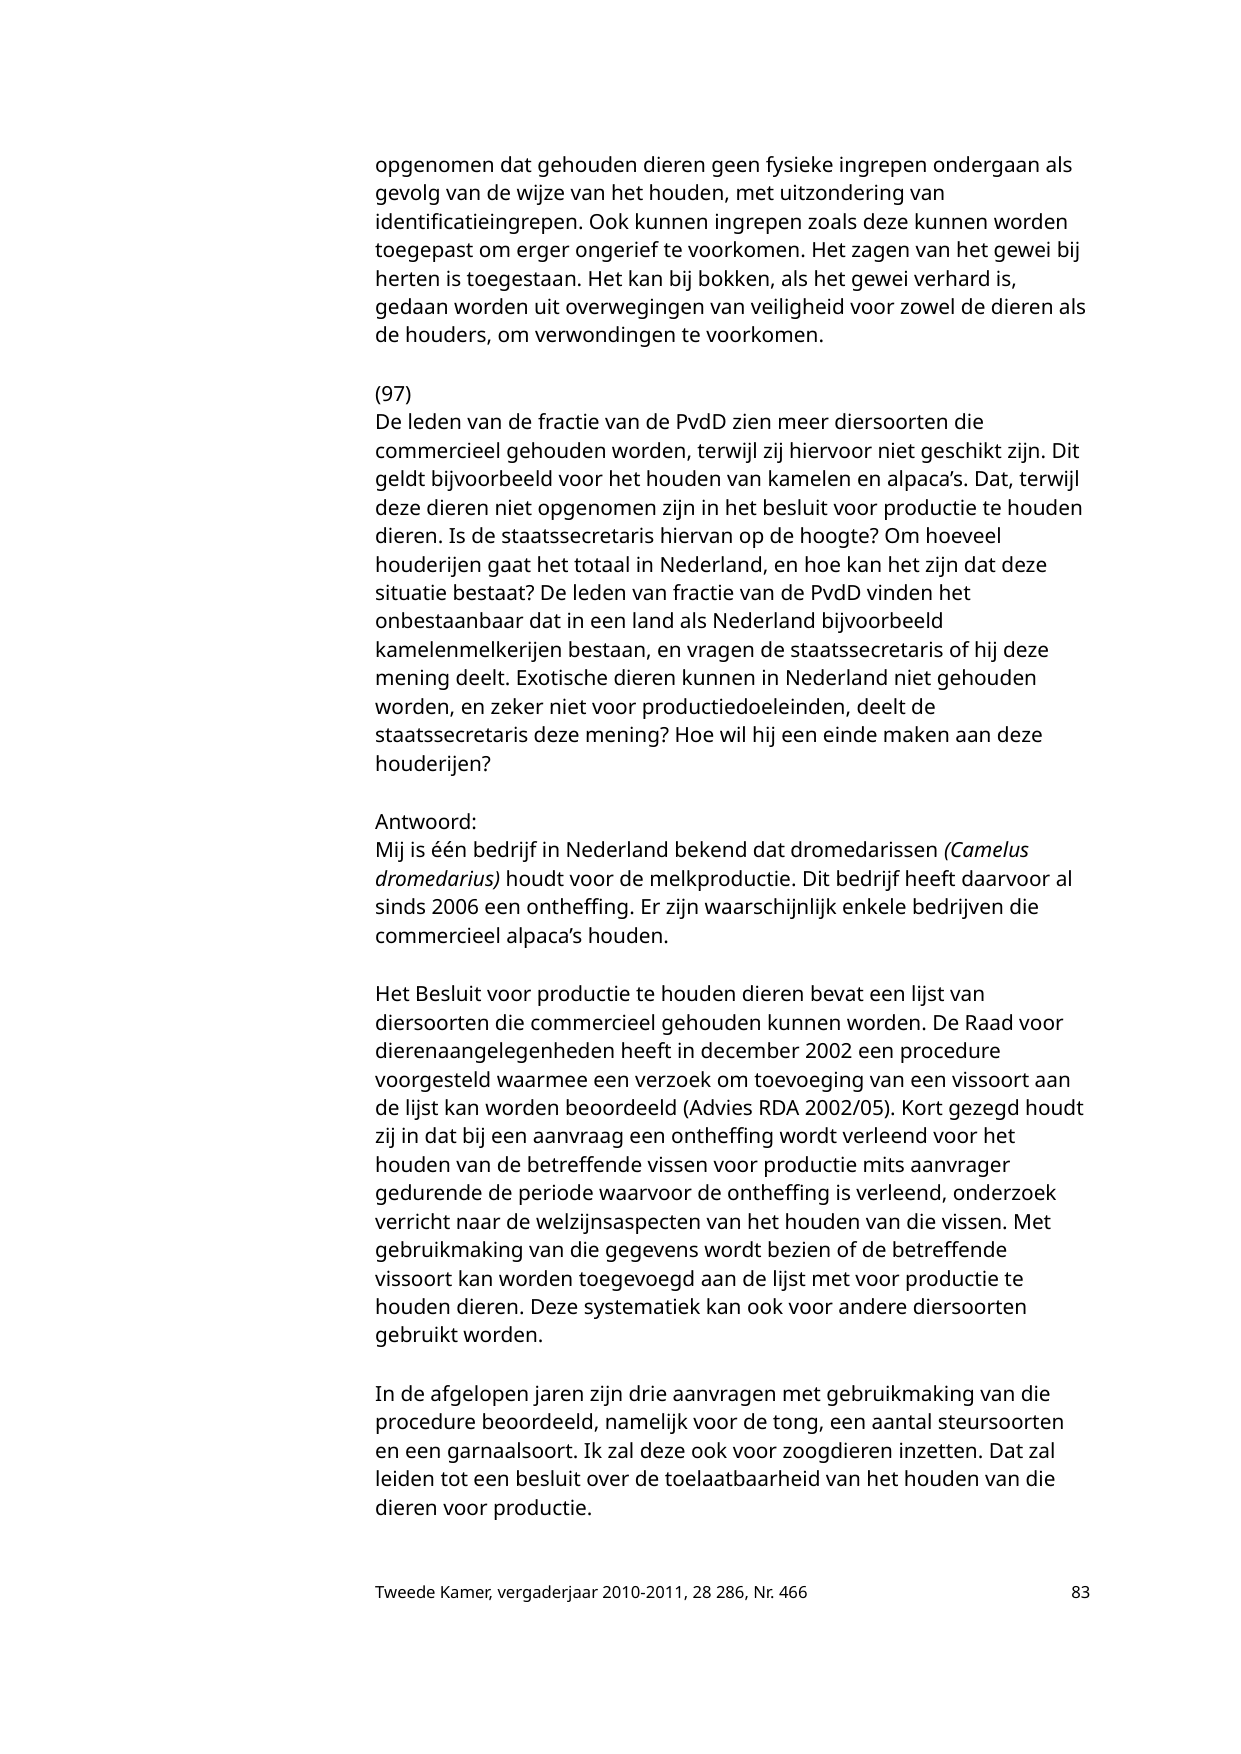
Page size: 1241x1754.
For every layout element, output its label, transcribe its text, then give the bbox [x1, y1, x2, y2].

text Mij is één bedrijf in Nederland bekend dat dromedarissen (Camelus dromedarius) houdt voor de melkproductie. Dit bedrijf heeft daarvoor al sinds 2006 een ontheffing. Er zijn waarschijnlijk enkele bedrijven die commercieel alpaca’s houden. [375, 836, 1090, 949]
text (97) [375, 379, 1090, 407]
text In de afgelopen jaren zijn drie aanvragen met gebruikmaking van die procedure beoordeeld, namelijk voor de tong, een aantal steursoorten en een garnaalsoort. Ik zal deze ook voor zoogdieren inzetten. Dat zal leiden tot een besluit over de toelaatbaarheid van het houden van die dieren voor productie. [375, 1379, 1090, 1521]
text De leden van de fractie van de PvdD zien meer diersoorten die commercieel gehouden worden, terwijl zij hiervoor niet geschikt zijn. Dit geldt bijvoorbeeld voor het houden van kamelen en alpaca’s. Dat, terwijl deze dieren niet opgenomen zijn in het besluit voor productie te houden dieren. Is de staatssecretaris hiervan op de hoogte? Om hoeveel houderijen gaat het totaal in Nederland, en hoe kan het zijn dat deze situatie bestaat? De leden van fractie van de PvdD vinden het onbestaanbaar dat in een land als Nederland bijvoorbeeld kamelenmelkerijen bestaan, en vragen de staatssecretaris of hij deze mening deelt. Exotische dieren kunnen in Nederland niet gehouden worden, en zeker niet voor productiedoeleinden, deelt de staatssecretaris deze mening? Hoe wil hij een einde maken aan deze houderijen? [375, 407, 1090, 777]
text Antwoord: [375, 807, 1090, 836]
text opgenomen dat gehouden dieren geen fysieke ingrepen ondergaan als gevolg van de wijze van het houden, met uitzondering van identificatieingrepen. Ook kunnen ingrepen zoals deze kunnen worden toegepast om erger ongerief te voorkomen. Het zagen van het gewei bij herten is toegestaan. Het kan bij bokken, als het gewei verhard is, gedaan worden uit overwegingen van veiligheid voor zowel de dieren als de houders, om verwondingen te voorkomen. [375, 150, 1090, 349]
text Het Besluit voor productie te houden dieren bevat een lijst van diersoorten die commercieel gehouden kunnen worden. De Raad voor dierenaangelegenheden heeft in december 2002 een procedure voorgesteld waarmee een verzoek om toevoeging van een vissoort aan de lijst kan worden beoordeeld (Advies RDA 2002/05). Kort gezegd houdt zij in dat bij een aanvraag een ontheffing wordt verleend voor het houden van de betreffende vissen voor productie mits aanvrager gedurende de periode waarvoor de ontheffing is verleend, onderzoek verricht naar de welzijnsaspecten van het houden van die vissen. Met gebruikmaking van die gegevens wordt bezien of de betreffende vissoort kan worden toegevoegd aan de lijst met voor productie te houden dieren. Deze systematiek kan ook voor andere diersoorten gebruikt worden. [375, 979, 1090, 1349]
